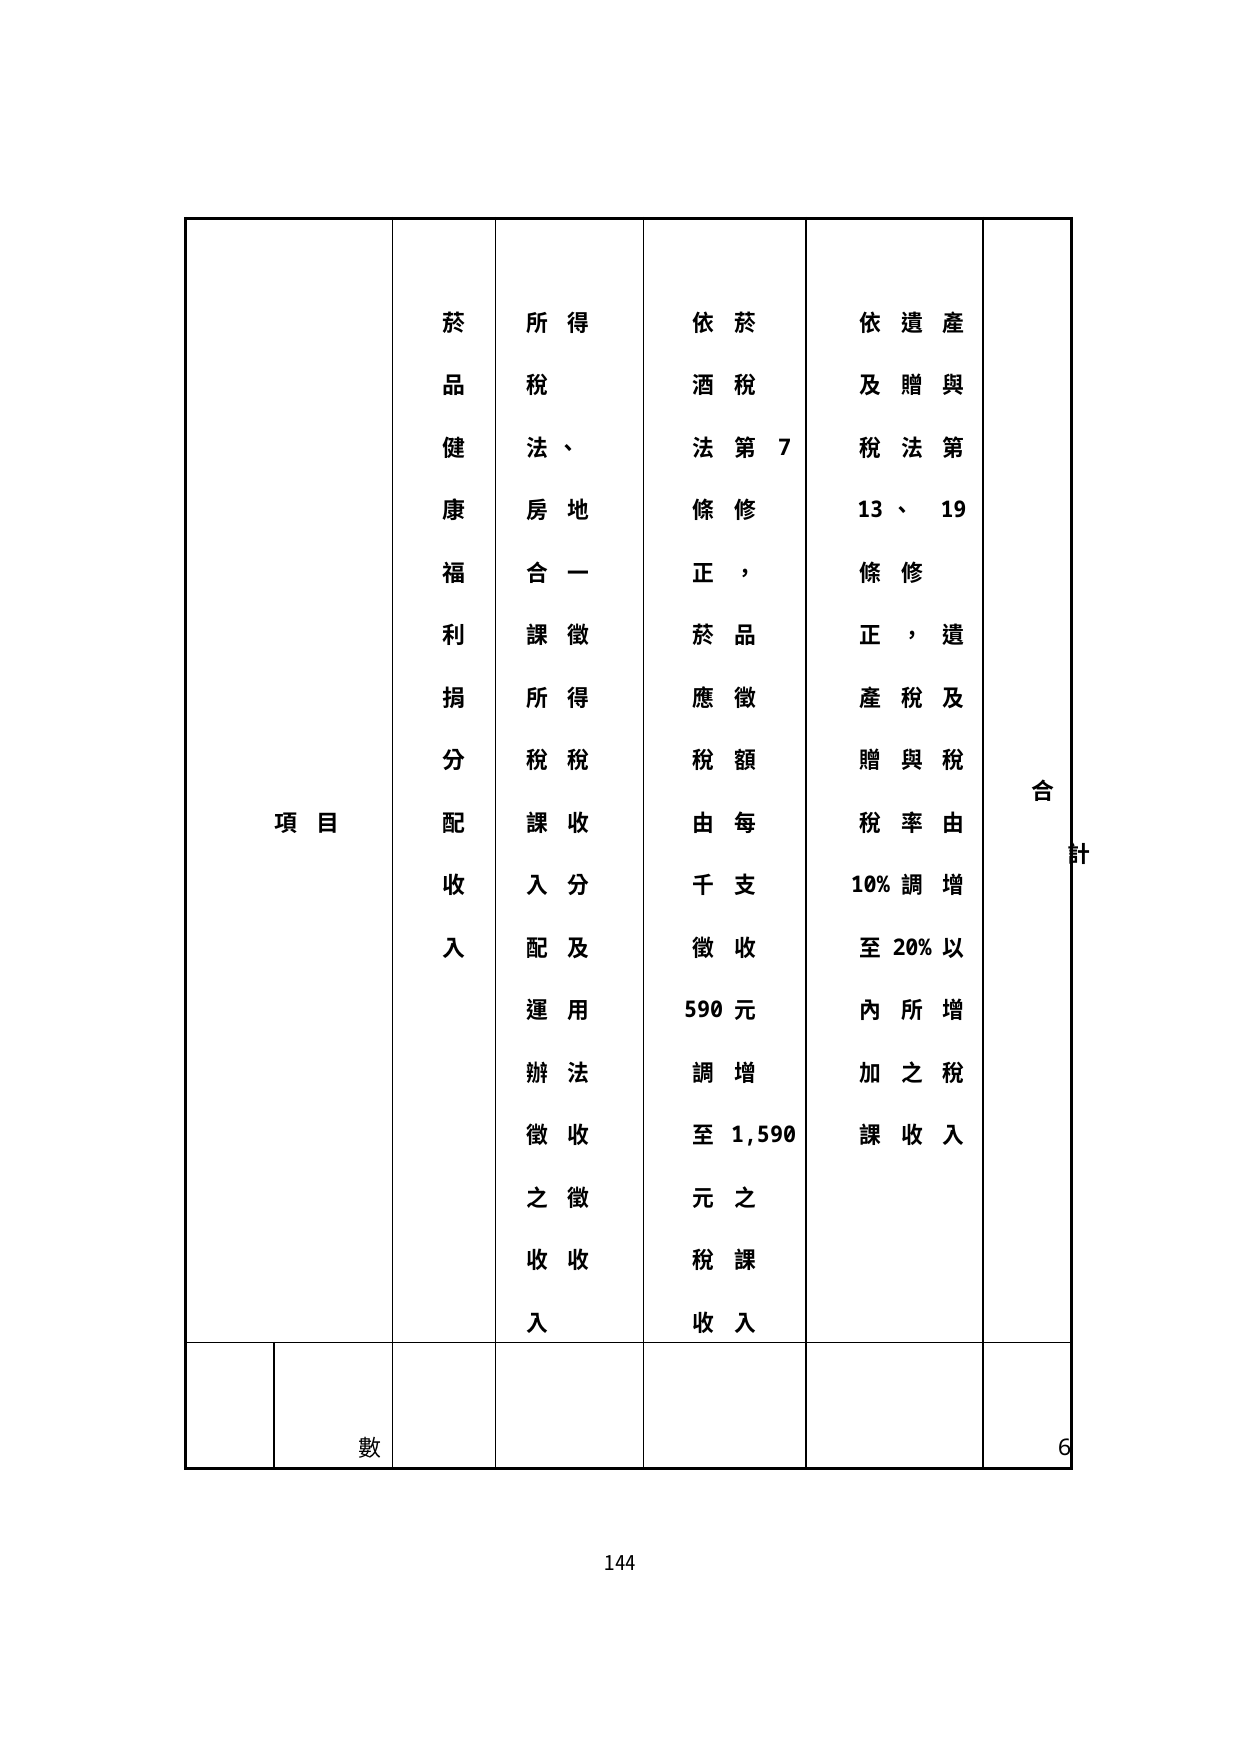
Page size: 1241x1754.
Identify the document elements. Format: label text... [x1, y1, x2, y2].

table_cell [644, 1343, 805, 1467]
table_header 項目 [187, 220, 392, 1342]
table_header 依遺產及贈與稅法第13、19條修正，遺產稅及贈與稅稅率由10%調增至20%以內所增加之稅課收入 [807, 220, 982, 1342]
table_cell 預算案數 [275, 1343, 392, 1467]
table_cell [807, 1343, 982, 1467]
table_header 所得稅法、房地合一課徵所得稅稅課收入分配及運用辦法徵收之徵收收入 [496, 220, 643, 1342]
table_header 依菸酒稅法第7條修正，菸品應徵稅額由每千支徵收590元調增至1,590元之稅課收入 [644, 220, 805, 1342]
table_cell [393, 1343, 495, 1467]
table_cell 6 [984, 1343, 1070, 1467]
table_header 菸品健康福利捐分配收入 [393, 220, 495, 1342]
table_cell [496, 1343, 643, 1467]
table_header 合計 [984, 220, 1070, 1342]
table_cell 112年度 [187, 1343, 273, 1467]
